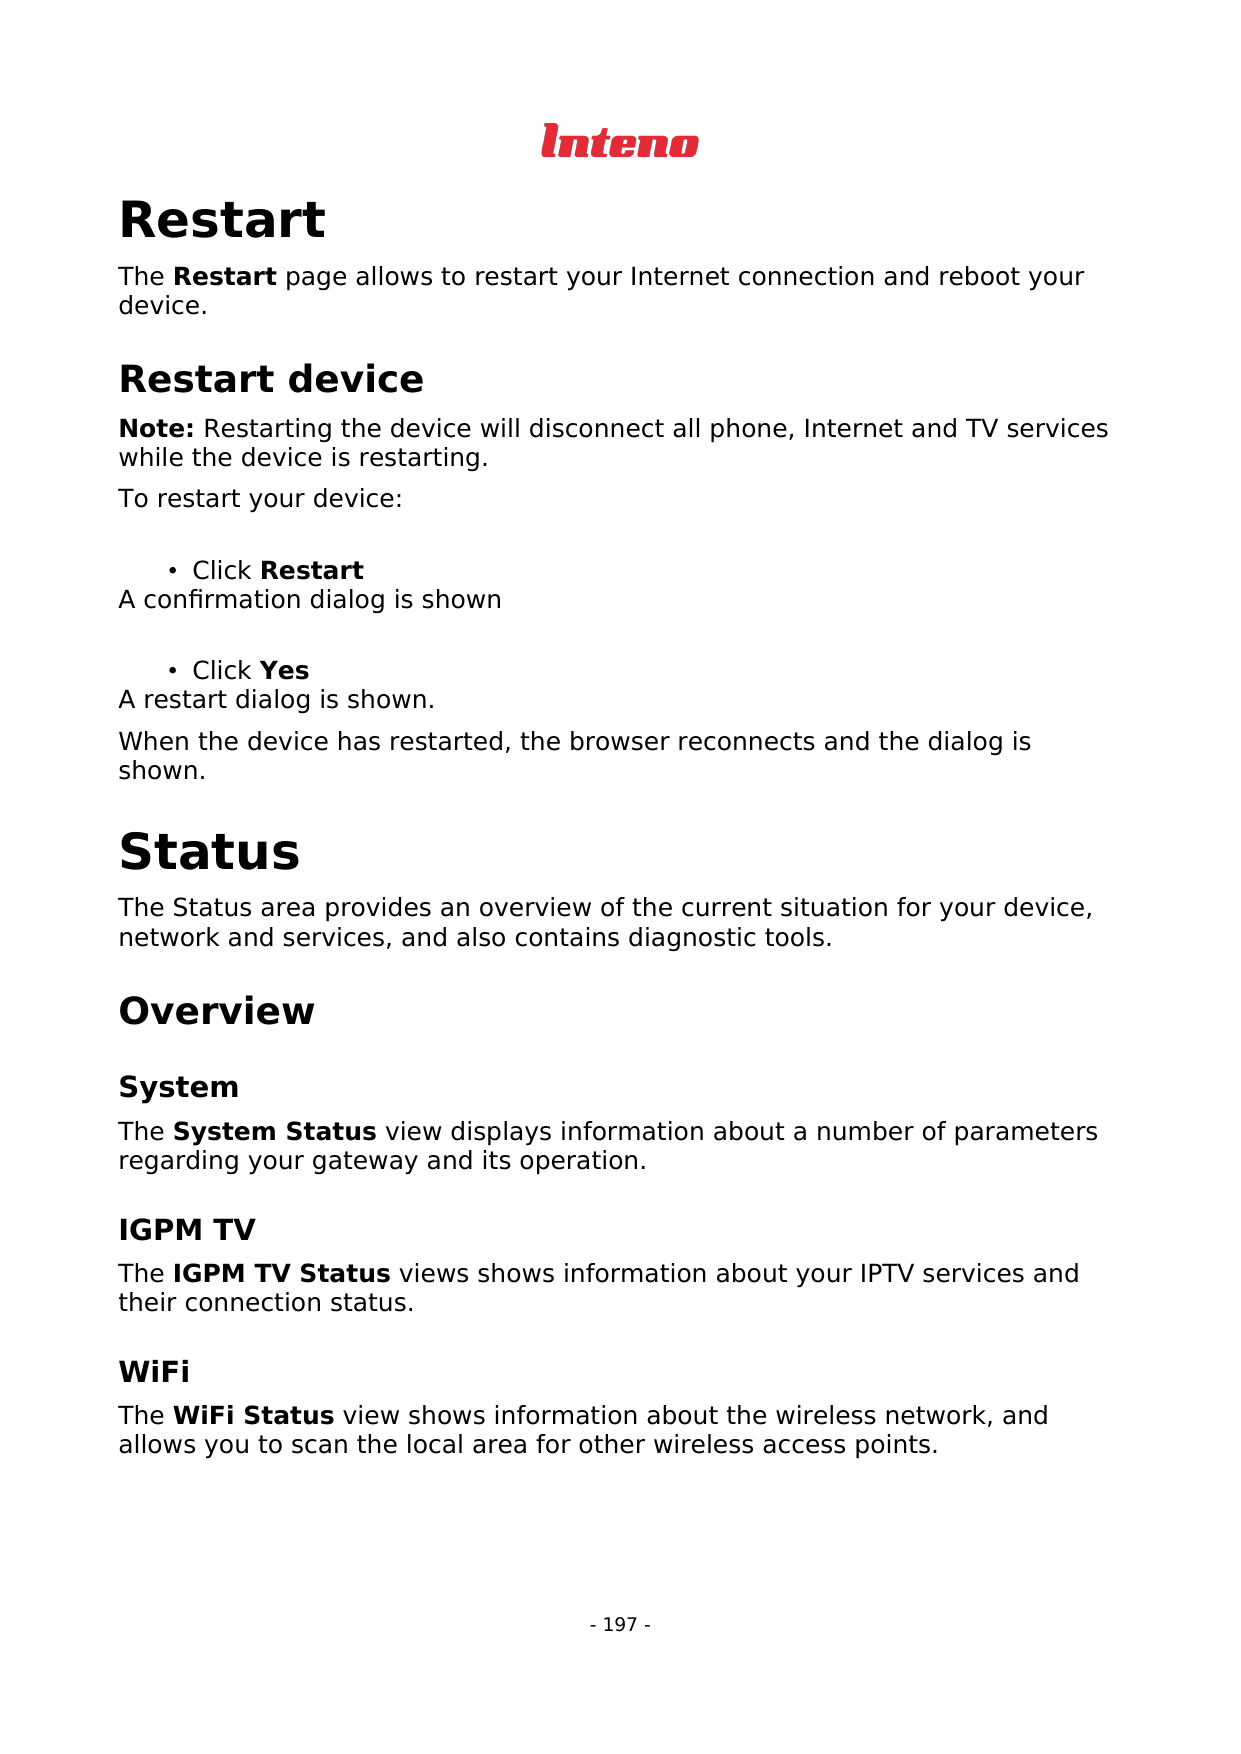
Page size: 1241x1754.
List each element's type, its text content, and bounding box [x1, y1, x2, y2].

text The Restart page allows to restart your Internet connection and reboot your device. [118, 262, 1122, 320]
text The WiFi Status view shows information about the wireless network, and allows you to scan the local area for other wireless access points. [118, 1402, 1122, 1460]
subtitle Status [118, 823, 1122, 881]
subtitle WiFi [118, 1355, 1122, 1389]
text The System Status view displays information about a number of parameters regarding your gateway and its operation. [118, 1117, 1122, 1175]
subtitle System [118, 1071, 1122, 1104]
text The Status area provides an overview of the current situation for your device, network and services, and also contains diagnostic tools. [118, 893, 1122, 952]
text A confirmation dialog is shown [118, 585, 1122, 614]
subtitle Overview [118, 989, 1122, 1033]
text A restart dialog is shown. [118, 685, 1122, 714]
text The IGPM TV Status views shows information about your IPTV services and their connection status. [118, 1259, 1122, 1318]
subtitle Restart [118, 191, 1122, 249]
text When the device has restarted, the browser reconnects and the dialog is shown. [118, 727, 1122, 785]
text To restart your device: [118, 485, 1122, 514]
subtitle Restart device [118, 358, 1122, 401]
subtitle IGPM TV [118, 1213, 1122, 1247]
picture [531, 118, 709, 162]
list Click Restart [177, 556, 1122, 585]
text Note: Restarting the device will disconnect all phone, Internet and TV services while the device is restarting. [118, 414, 1122, 472]
list Click Yes [177, 656, 1122, 685]
